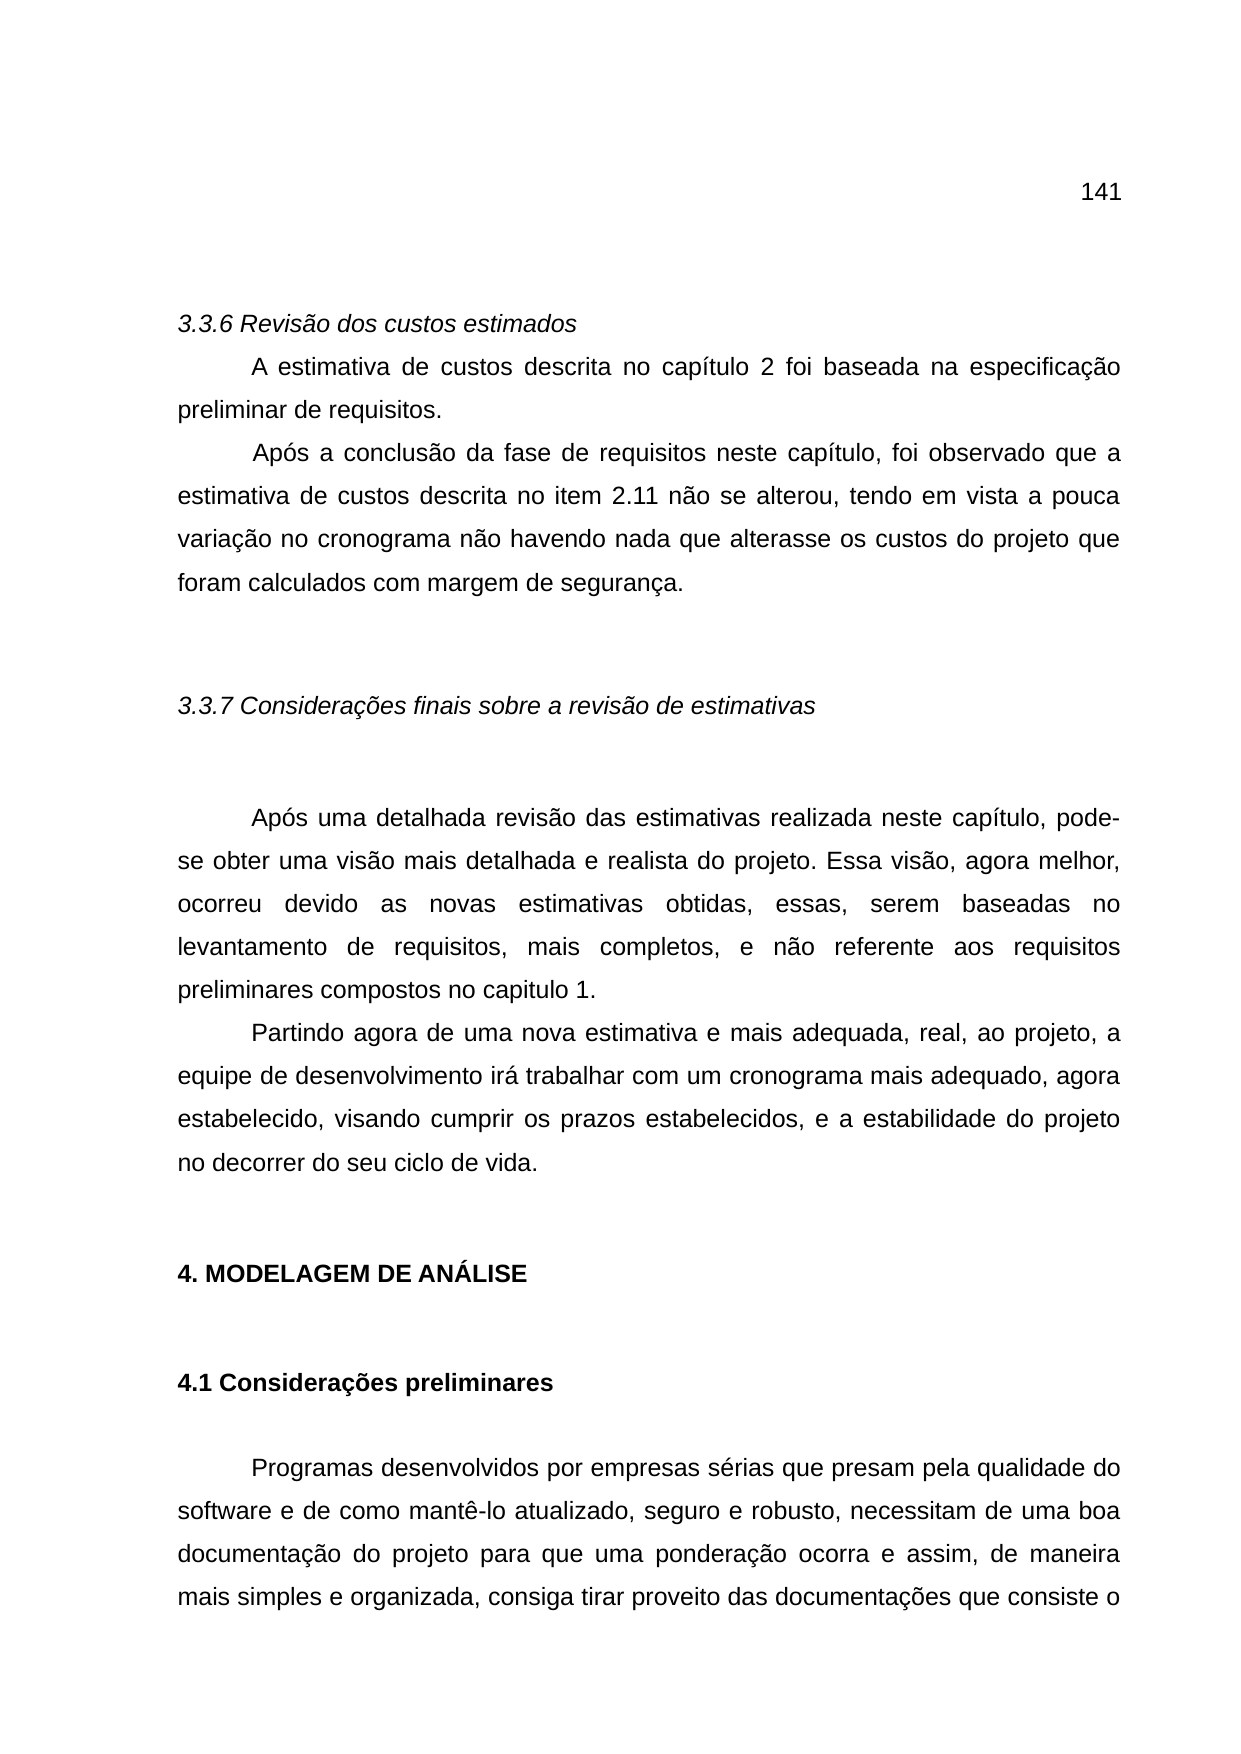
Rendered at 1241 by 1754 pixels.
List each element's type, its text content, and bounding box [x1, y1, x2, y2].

text Partindo agora de uma nova estimativa e mais adequada, real, ao projeto, a equipe de desenvolvimento irá trabalhar com um cronograma mais adequado, agora estabelecido, visando cumprir os prazos estabelecidos, e a estabilidade do projeto no decorrer do seu ciclo de vida. [177, 1018, 1122, 1176]
subtitle 3.3.7 Considerações finais sobre a revisão de estimativas [177, 691, 1122, 720]
text Após uma detalhada revisão das estimativas realizada neste capítulo, pode-se obter uma visão mais detalhada e realista do projeto. Essa visão, agora melhor, ocorreu devido as novas estimativas obtidas, essas, serem baseadas no levantamento de requisitos, mais completos, e não referente aos requisitos preliminares compostos no capitulo 1. [177, 803, 1122, 1004]
text 3.3.6 Revisão dos custos estimados [177, 309, 1122, 338]
text Programas desenvolvidos por empresas sérias que presam pela qualidade do software e de como mantê-lo atualizado, seguro e robusto, necessitam de uma boa documentação do projeto para que uma ponderação ocorra e assim, de maneira mais simples e organizada, consiga tirar proveito das documentações que consiste o [177, 1453, 1122, 1611]
text A estimativa de custos descrita no capítulo 2 foi baseada na especificação preliminar de requisitos. [177, 352, 1122, 424]
subtitle 4.1 Considerações preliminares [177, 1368, 1122, 1397]
subtitle 4. MODELAGEM DE ANÁLISE [177, 1259, 1122, 1288]
text Após a conclusão da fase de requisitos neste capítulo, foi observado que a estimativa de custos descrita no item 2.11 não se alterou, tendo em vista a pouca variação no cronograma não havendo nada que alterasse os custos do projeto que foram calculados com margem de segurança. [177, 438, 1122, 596]
